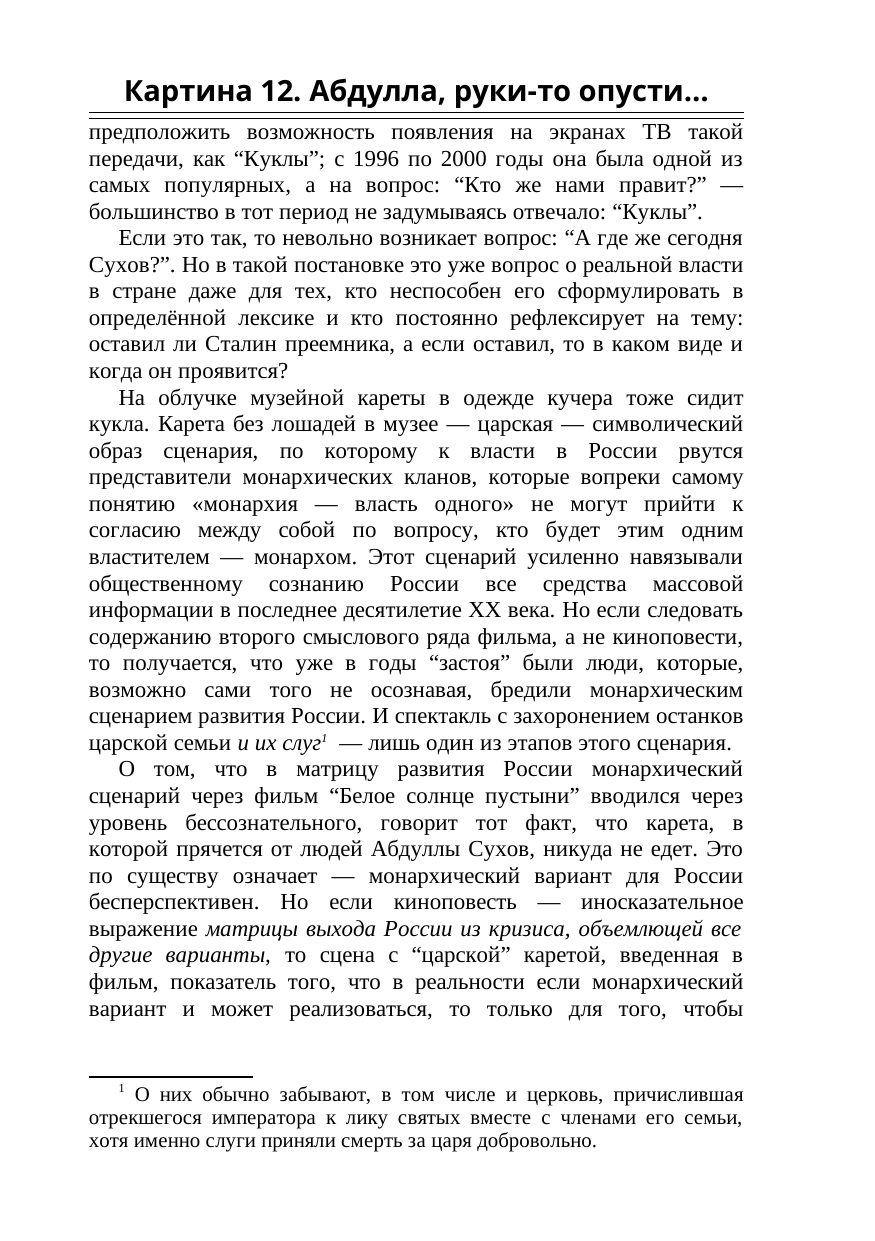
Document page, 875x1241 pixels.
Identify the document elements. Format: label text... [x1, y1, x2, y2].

text предположить возможность появления на экранах ТВ такой передачи, как “Куклы”; с 1996 по 2000 годы она была одной из самых популярных, а на вопрос: “Кто же нами правит?” — большинство в тот период не задумываясь отвечало: “Куклы”. [89, 119, 744, 224]
text О них обычно забывают, в том числе и церковь, причислившая отрекшегося императора к лику святых вместе с членами его семьи, хотя именно слуги приняли смерть за царя добровольно. [89, 1083, 744, 1152]
text На облучке музейной кареты в одежде кучера тоже сидит кукла. Карета без лошадей в музее — царская — символический образ сценария, по которому к власти в России рвутся представители монархических кланов, которые вопреки самому понятию «монархия — власть одного» не могут прийти к согласию между собой по вопросу, кто будет этим одним властителем — монархом. Этот сценарий усиленно навязывали общественному сознанию России все средства массовой информации в последнее десятилетие ХХ века. Но если следовать содержанию второго смыслового ряда фильма, а не киноповести, то получается, что уже в годы “застоя” были люди, которые, возможно сами того не осознавая, бредили монархическим сценарием развития России. И спектакль с захоронением останков царской семьи и их слуг — лишь один из этапов этого сценария. [89, 383, 744, 755]
text О том, что в матрицу развития России монархический сценарий через фильм “Белое солнце пустыни” вводился через уровень бессознательного, говорит тот факт, что карета, в которой прячется от людей Абдуллы Сухов, никуда не едет. Это по существу означает — монархический вариант для России бесперспективен. Но если киноповесть — иносказательное выражение матрицы выхода России из кризиса, объемлющей все другие варианты, то сцена с “царской” каретой, введенная в фильм, показатель того, что в реальности если монархический вариант и может реализоваться, то только для того, чтобы [89, 755, 744, 1021]
text Если это так, то невольно возникает вопрос: “А где же сегодня Сухов?”. Но в такой постановке это уже вопрос о реальной власти в стране даже для тех, кто неспособен его сформулировать в определённой лексике и кто постоянно рефлексирует на тему: оставил ли Сталин преемника, а если оставил, то в каком виде и когда он проявится? [89, 224, 744, 383]
